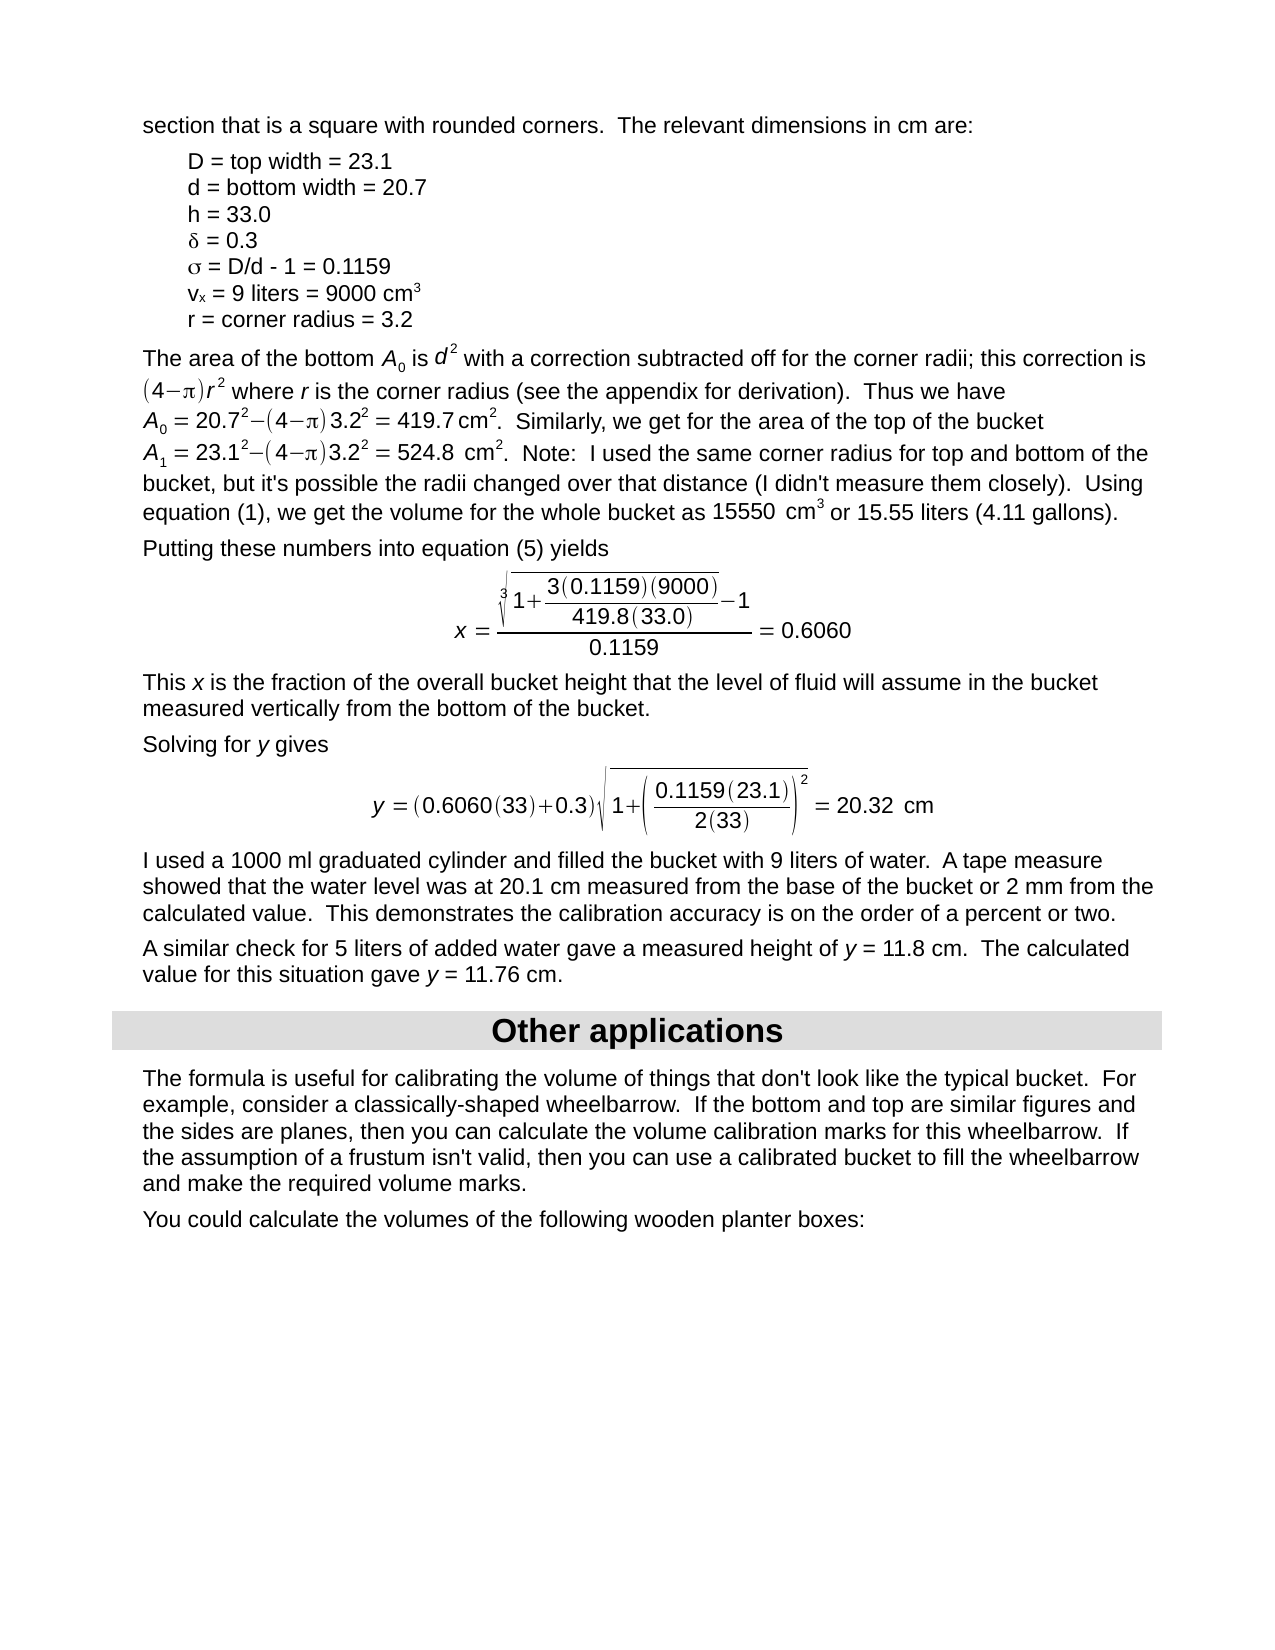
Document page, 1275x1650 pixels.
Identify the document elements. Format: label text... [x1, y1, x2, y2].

text  = D/d - 1 = 0.1159 [187, 253, 1162, 279]
text vx = 9 liters = 9000 cm3 [187, 279, 1162, 306]
text d = bottom width = 20.7 [187, 174, 1162, 201]
text section that is a square with rounded corners. The relevant dimensions in cm are: [142, 112, 1162, 139]
text Putting these numbers into equation (5) yields [142, 534, 1162, 561]
text I used a 1000 ml graduated cylinder and filled the bucket with 9 liters of water. A tape measure showed that the water level was at 20.1 cm measured from the base of the bucket or 2 mm from the calculated value. This demonstrates the calibration accuracy is on the order of a percent or two. [142, 847, 1162, 926]
text  = 0.3 [187, 227, 1162, 253]
text Solving for y gives [142, 731, 1162, 757]
text This x is the fraction of the overall bucket height that the level of fluid will assume in the bucket measured vertically from the bottom of the bucket. [142, 669, 1162, 722]
text The area of the bottom is with a correction subtracted off for the corner radii; this correction is where r is the corner radius (see the appendix for derivation). Thus we have . Similarly, we get for the area of the top of the bucket . Note: I used the same corner radius for top and bottom of the bucket, but it's possible the radii changed over that distance (I didn't measure them closely). Using equation (1), we get the volume for the whole bucket as or 15.55 liters (4.11 gallons). [142, 341, 1162, 526]
subtitle Other applications [112, 1011, 1162, 1050]
text You could calculate the volumes of the following wooden planter boxes: [142, 1206, 1162, 1232]
text A similar check for 5 liters of added water gave a measured height of y = 11.8 cm. The calculated value for this situation gave y = 11.76 cm. [142, 935, 1162, 987]
text The formula is useful for calibrating the volume of things that don't look like the typical bucket. For example, consider a classically-shaped wheelbarrow. If the bottom and top are similar figures and the sides are planes, then you can calculate the volume calibration marks for this wheelbarrow. If the assumption of a frustum isn't valid, then you can use a calibrated bucket to fill the wheelbarrow and make the required volume marks. [142, 1065, 1162, 1197]
text D = top width = 23.1 [187, 148, 1162, 174]
text r = corner radius = 3.2 [187, 306, 1162, 332]
text h = 33.0 [187, 201, 1162, 227]
